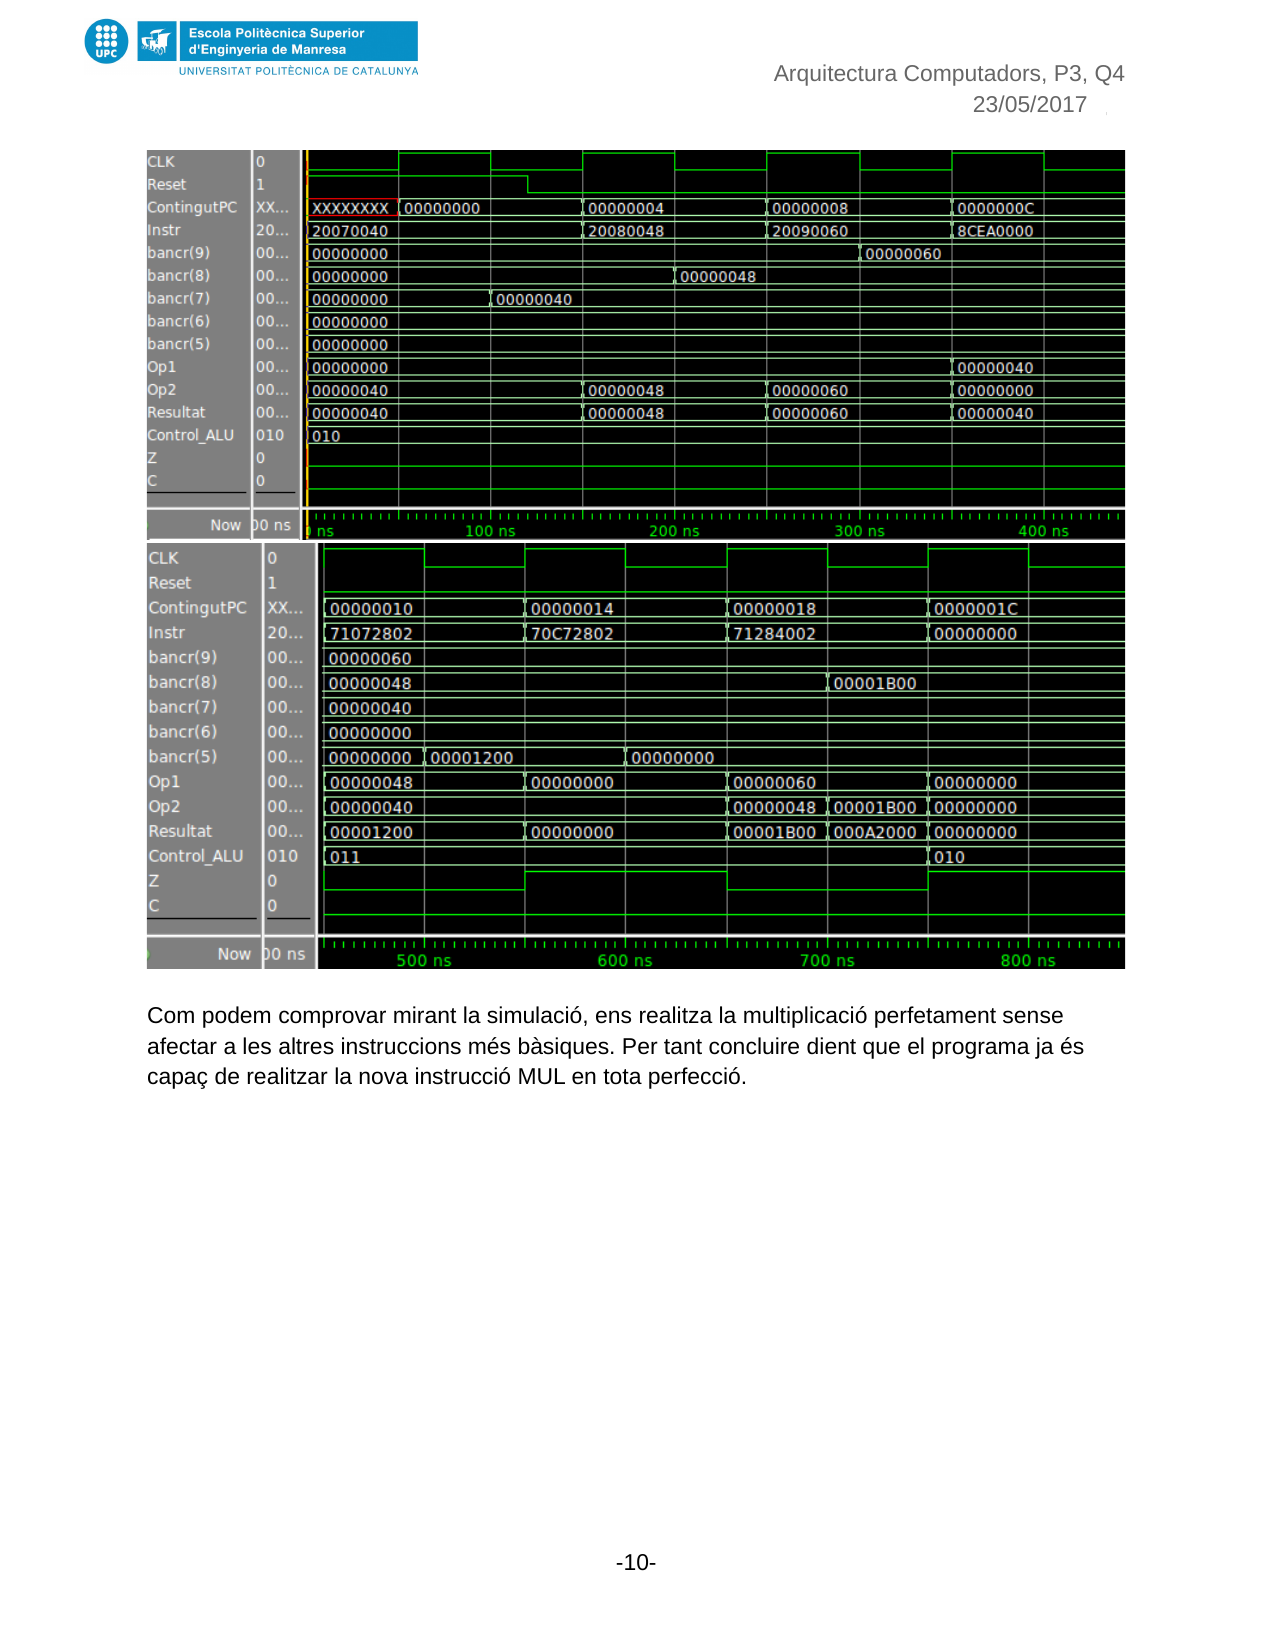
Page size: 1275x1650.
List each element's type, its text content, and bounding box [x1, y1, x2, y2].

picture [146, 150, 1125, 540]
picture [328, 31, 333, 39]
picture [146, 543, 1125, 969]
picture [84, 18, 418, 75]
picture [253, 45, 266, 53]
picture [265, 29, 274, 37]
picture [336, 29, 364, 37]
picture [96, 26, 117, 46]
picture [257, 29, 263, 37]
picture [198, 31, 206, 37]
text Com podem comprovar mirant la simulació, ens realitza la multiplicació perfetament sense afectar a les altres instruccions més bàsiques. Per tant concluire dient que el programa ja és capaç de realitzar la nova instrucció MUL en tota perfecció. [147, 1002, 1125, 1089]
picture [215, 47, 250, 56]
picture [275, 46, 286, 53]
picture [293, 45, 301, 53]
picture [202, 45, 208, 53]
picture [313, 31, 325, 37]
picture [304, 47, 317, 53]
picture [281, 31, 293, 37]
picture [190, 28, 196, 37]
picture [333, 47, 345, 53]
picture [105, 50, 116, 57]
